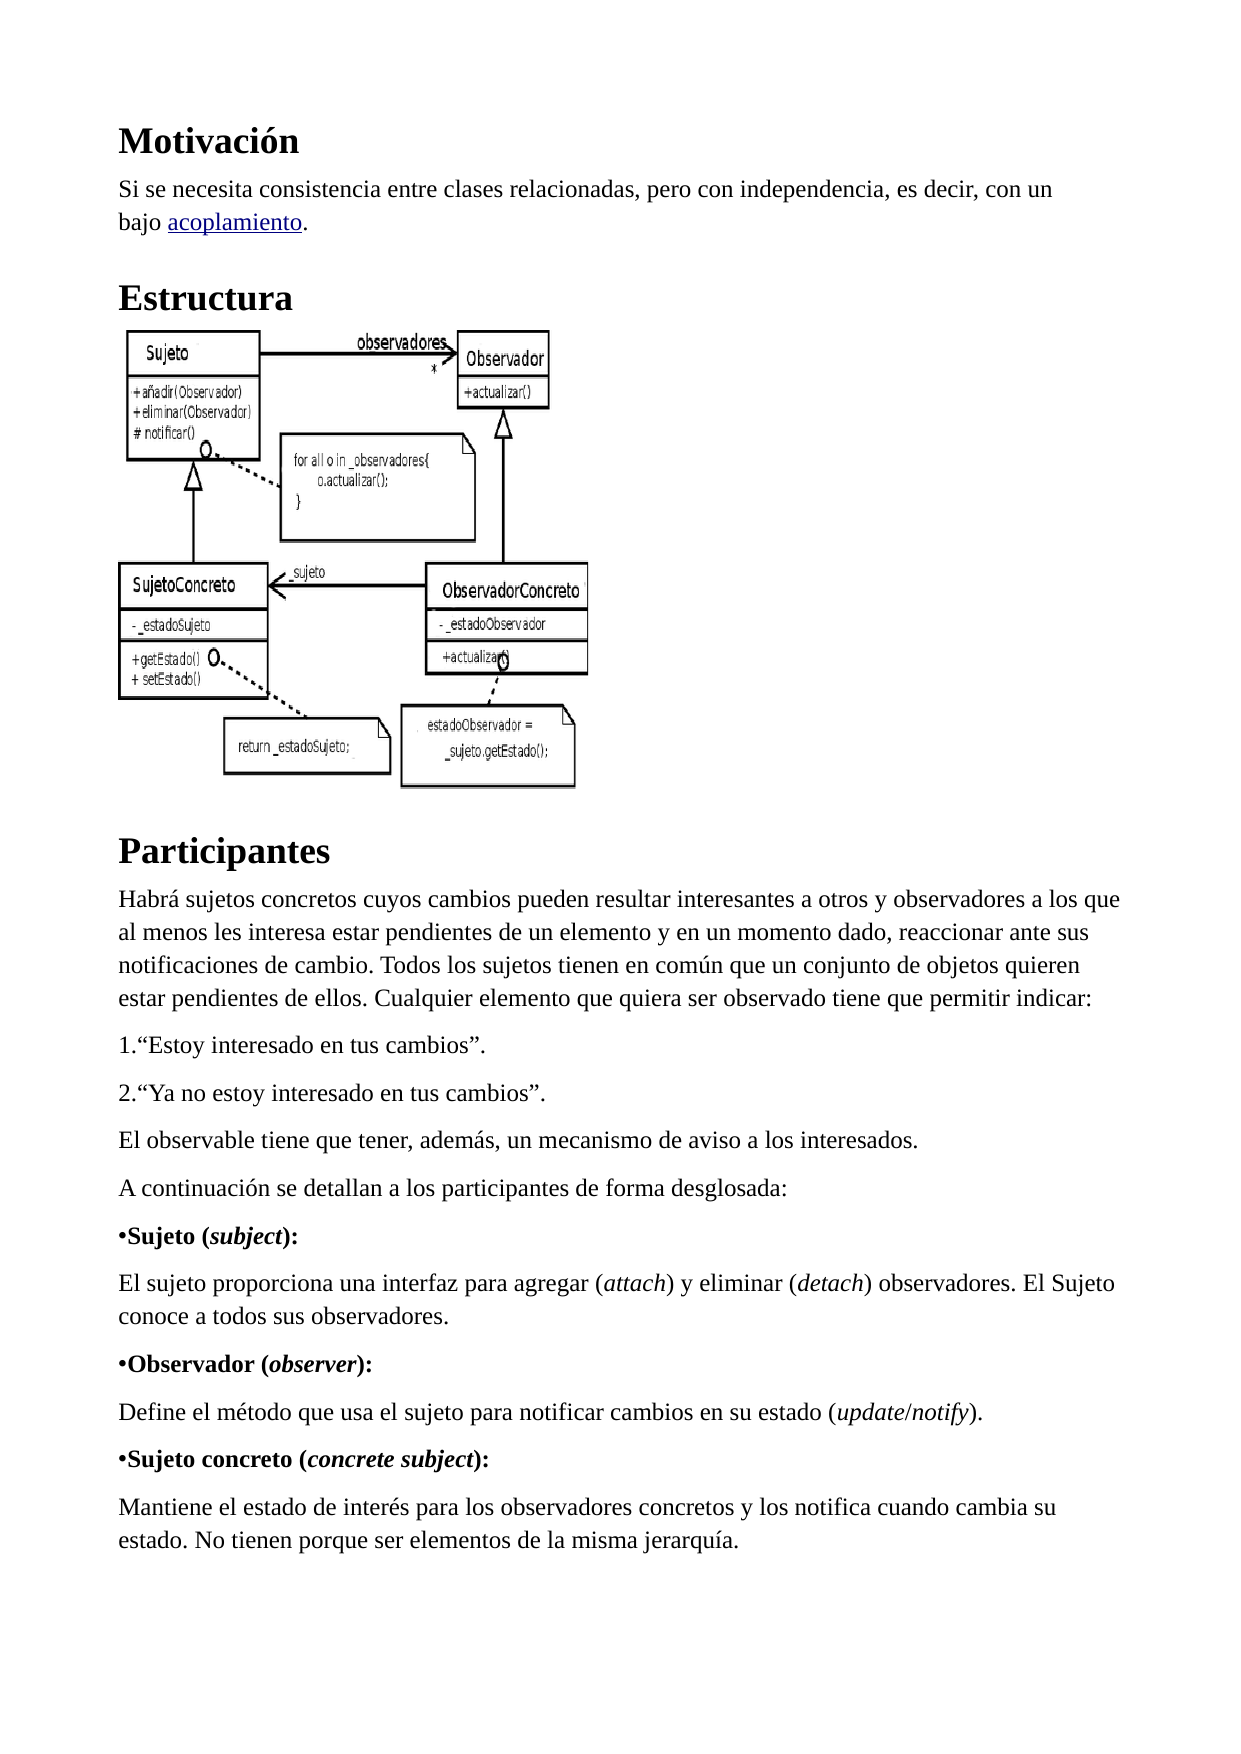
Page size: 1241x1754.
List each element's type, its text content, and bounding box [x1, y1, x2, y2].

list “Estoy interesado en tus cambios”. [118, 1030, 1122, 1059]
list Sujeto concreto (concrete subject): [118, 1444, 1122, 1473]
text El sujeto proporciona una interfaz para agregar (attach) y eliminar (detach) observadores. El Sujeto conoce a todos sus observadores. [118, 1268, 1122, 1330]
subtitle Participantes [118, 828, 1122, 871]
list “Ya no estoy interesado en tus cambios”. [118, 1078, 1122, 1107]
subtitle Motivación [118, 118, 1122, 161]
text Define el método que usa el sujeto para notificar cambios en su estado (update/notify). [118, 1397, 1122, 1425]
text Habrá sujetos concretos cuyos cambios pueden resultar interesantes a otros y observadores a los que al menos les interesa estar pendientes de un elemento y en un momento dado, reaccionar ante sus notificaciones de cambio. Todos los sujetos tienen en común que un conjunto de objetos quieren estar pendientes de ellos. Cualquier elemento que quiera ser observado tiene que permitir indicar: [118, 884, 1122, 1011]
text Si se necesita consistencia entre clases relacionadas, pero con independencia, es decir, con un bajo acoplamiento. [118, 174, 1122, 236]
picture [118, 330, 589, 789]
text El observable tiene que tener, además, un mecanismo de aviso a los interesados. [118, 1126, 1122, 1154]
list Sujeto (subject): [118, 1221, 1122, 1249]
list Observador (observer): [118, 1349, 1122, 1378]
subtitle Estructura [118, 275, 1122, 318]
text Mantiene el estado de interés para los observadores concretos y los notifica cuando cambia su estado. No tienen porque ser elementos de la misma jerarquía. [118, 1492, 1122, 1553]
text A continuación se detallan a los participantes de forma desglosada: [118, 1173, 1122, 1202]
